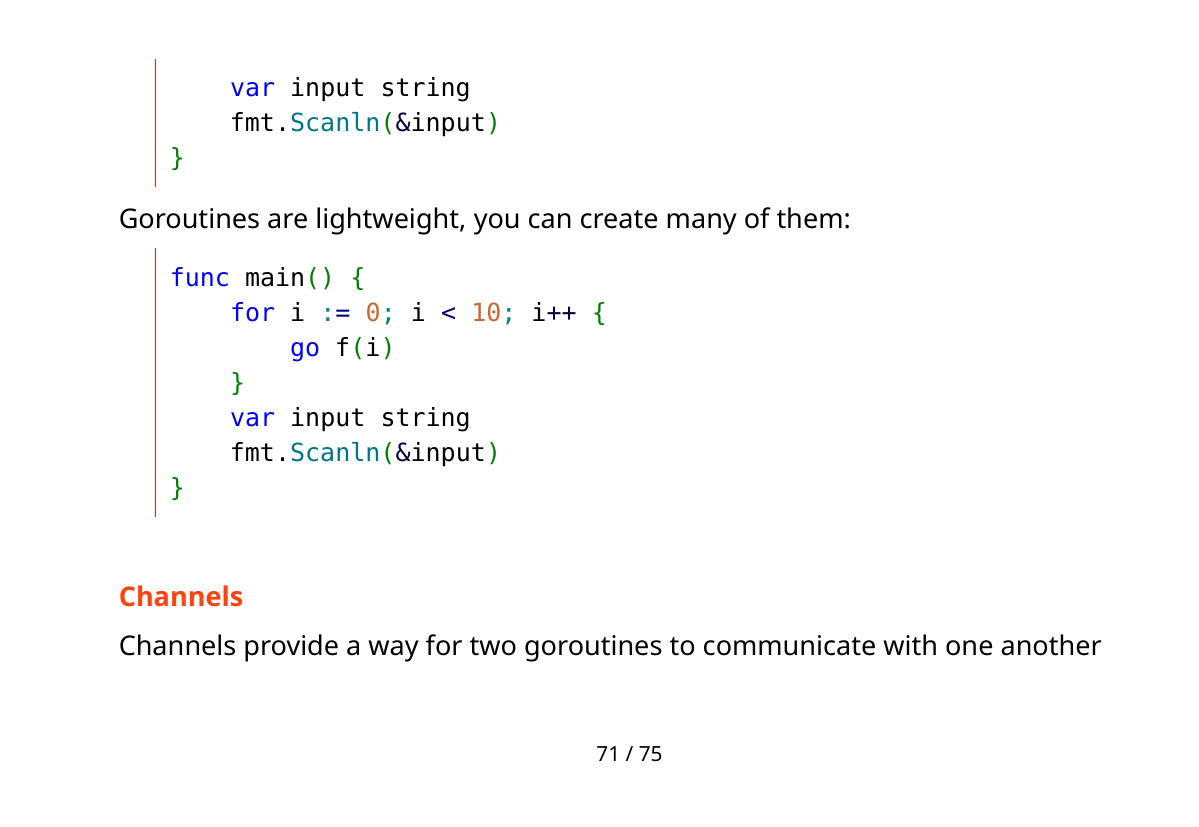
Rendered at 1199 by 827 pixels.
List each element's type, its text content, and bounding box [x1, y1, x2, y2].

text fmt.Scanln(&input) [156, 94, 1140, 129]
text } [156, 129, 1140, 187]
text var input string [154, 58, 1140, 94]
text for i := 0; i < 10; i++ { [156, 283, 1140, 318]
text Goroutines are lightweight, you can create many of them: [118, 199, 1140, 236]
text Channels [118, 578, 1140, 614]
text go f(i) [156, 318, 1140, 353]
text } [156, 458, 1140, 517]
text } [156, 353, 1140, 388]
text fmt.Scanln(&input) [156, 423, 1140, 458]
text var input string [156, 388, 1140, 423]
text func main() { [156, 248, 1140, 283]
text Channels provide a way for two goroutines to communicate with one another [118, 626, 1140, 663]
